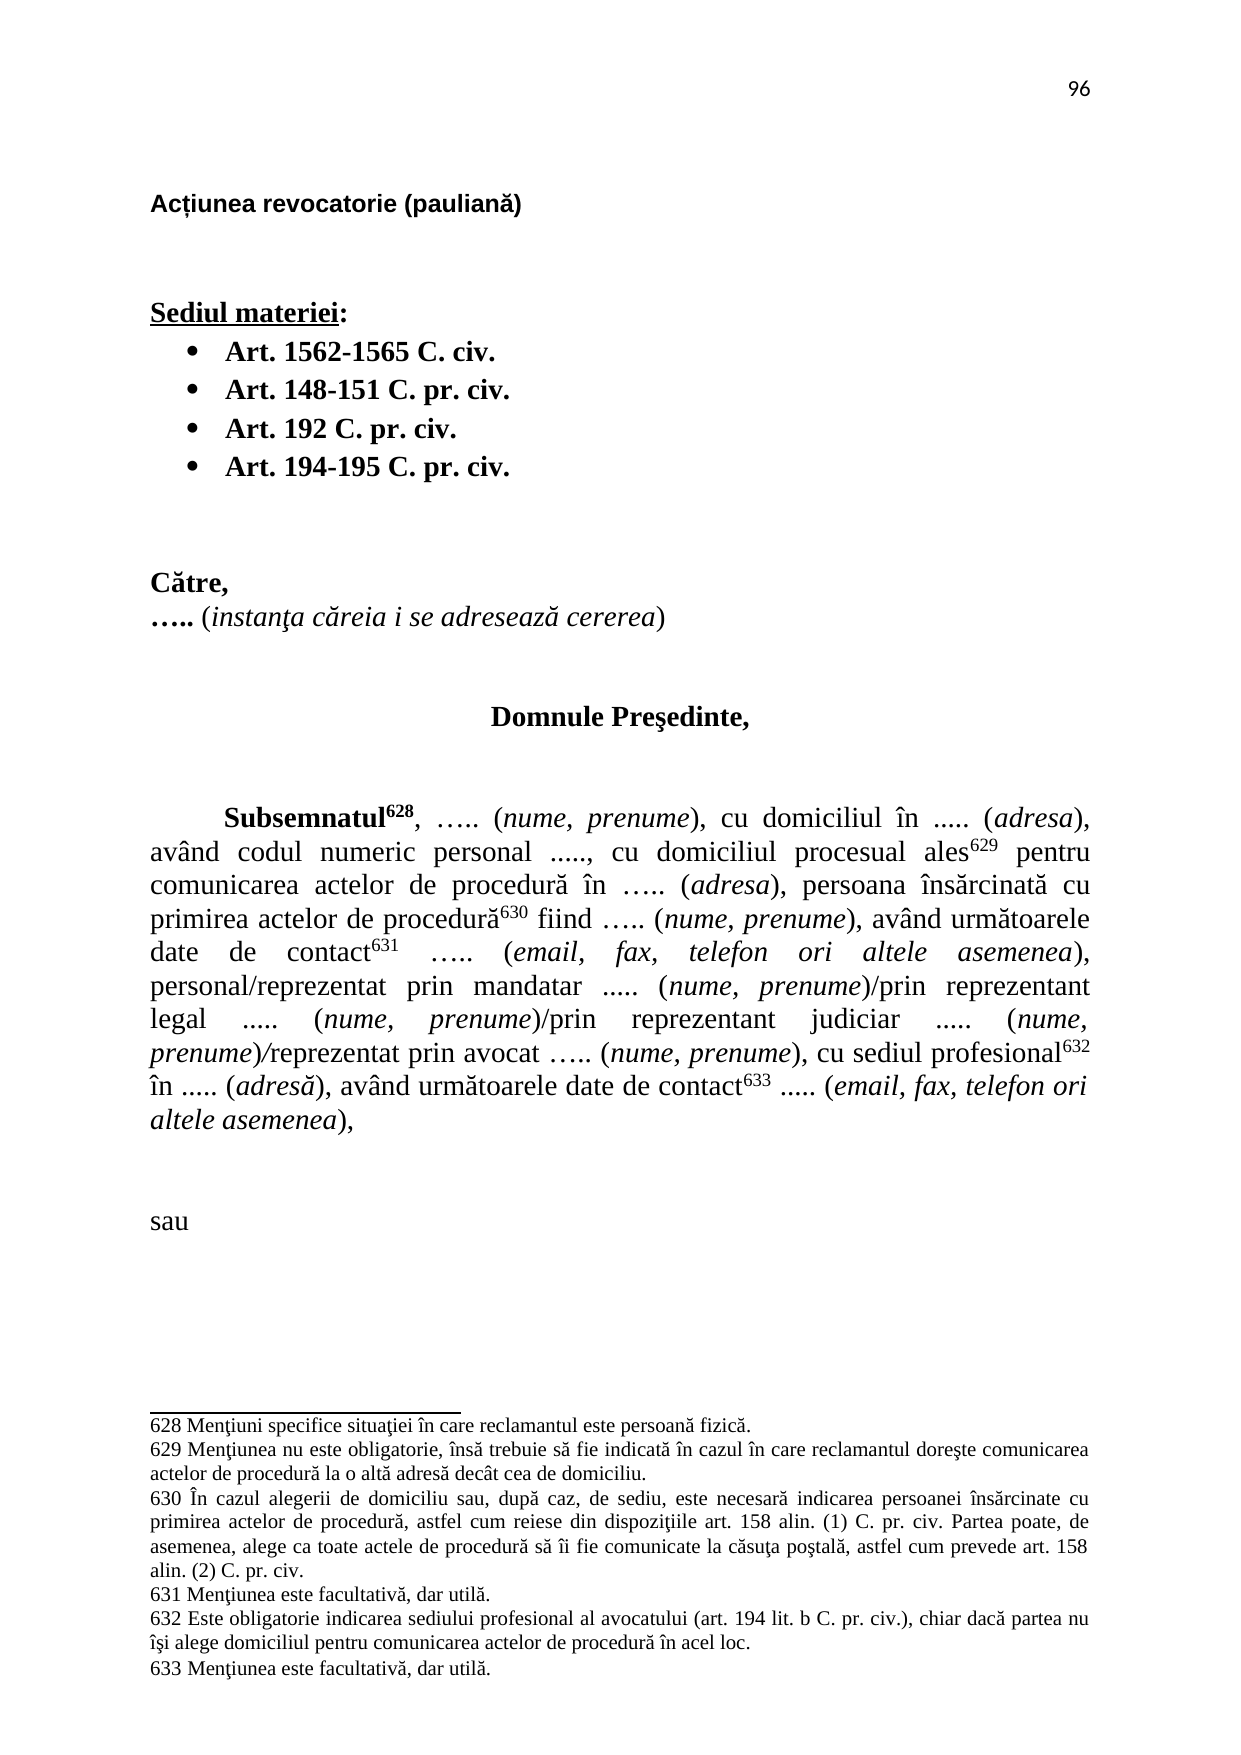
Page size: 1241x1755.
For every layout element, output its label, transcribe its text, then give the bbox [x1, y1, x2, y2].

text Subsemnatul, ….. (nume, prenume), cu domiciliul în ..... (adresa), având codul numeric personal ....., cu domiciliul procesual ales pentru comunicarea actelor de procedură în ….. (adresa), persoana însărcinată cu primirea actelor de procedură fiind ….. (nume, prenume), având următoarele date de contact ….. (email, fax, telefon ori altele asemenea), personal/reprezentat prin mandatar ..... (nume, prenume)/prin reprezentant legal ..... (nume, prenume)/prin reprezentant judiciar ..... (nume, prenume)/reprezentat prin avocat ….. (nume, prenume), cu sediul profesional în ..... (adresă), având următoarele date de contact ..... (email, fax, telefon ori altele asemenea), [150, 800, 1090, 1136]
text În cazul alegerii de domiciliu sau, după caz, de sediu, este necesară indicarea persoanei însărcinate cu primirea actelor de procedură, astfel cum reiese din dispoziţiile art. 158 alin. (1) C. pr. civ. Partea poate, de asemenea, alege ca toate actele de procedură să îi fie comunicate la căsuţa poştală, astfel cum prevede art. 158 alin. (2) C. pr. civ. [150, 1485, 1090, 1582]
list Art. 1562-1565 C. civ. [187, 334, 1090, 367]
list Art. 192 C. pr. civ. [187, 411, 1090, 444]
text Este obligatorie indicarea sediului profesional al avocatului (art. 194 lit. b C. pr. civ.), chiar dacă partea nu îşi alege domiciliul pentru comunicarea actelor de procedură în acel loc. [150, 1606, 1090, 1654]
subtitle Acțiunea revocatorie (pauliană) [150, 189, 1090, 218]
text sau [150, 1203, 1090, 1236]
text Menţiuni specifice situaţiei în care reclamantul este persoană fizică. [150, 1413, 1090, 1437]
list Art. 194-195 C. pr. civ. [187, 449, 1090, 483]
text Către, [150, 565, 1090, 599]
text Sediul materiei: [150, 295, 1090, 329]
text ….. (instanţa căreia i se adresează cererea) [150, 599, 1090, 632]
list Art. 148-151 C. pr. civ. [187, 372, 1090, 406]
text Domnule Preşedinte, [150, 699, 1090, 733]
text Menţiunea este facultativă, dar utilă. [150, 1654, 1090, 1680]
text Menţiunea nu este obligatorie, însă trebuie să fie indicată în cazul în care reclamantul doreşte comunicarea actelor de procedură la o altă adresă decât cea de domiciliu. [150, 1437, 1090, 1485]
text Menţiunea este facultativă, dar utilă. [150, 1582, 1090, 1606]
